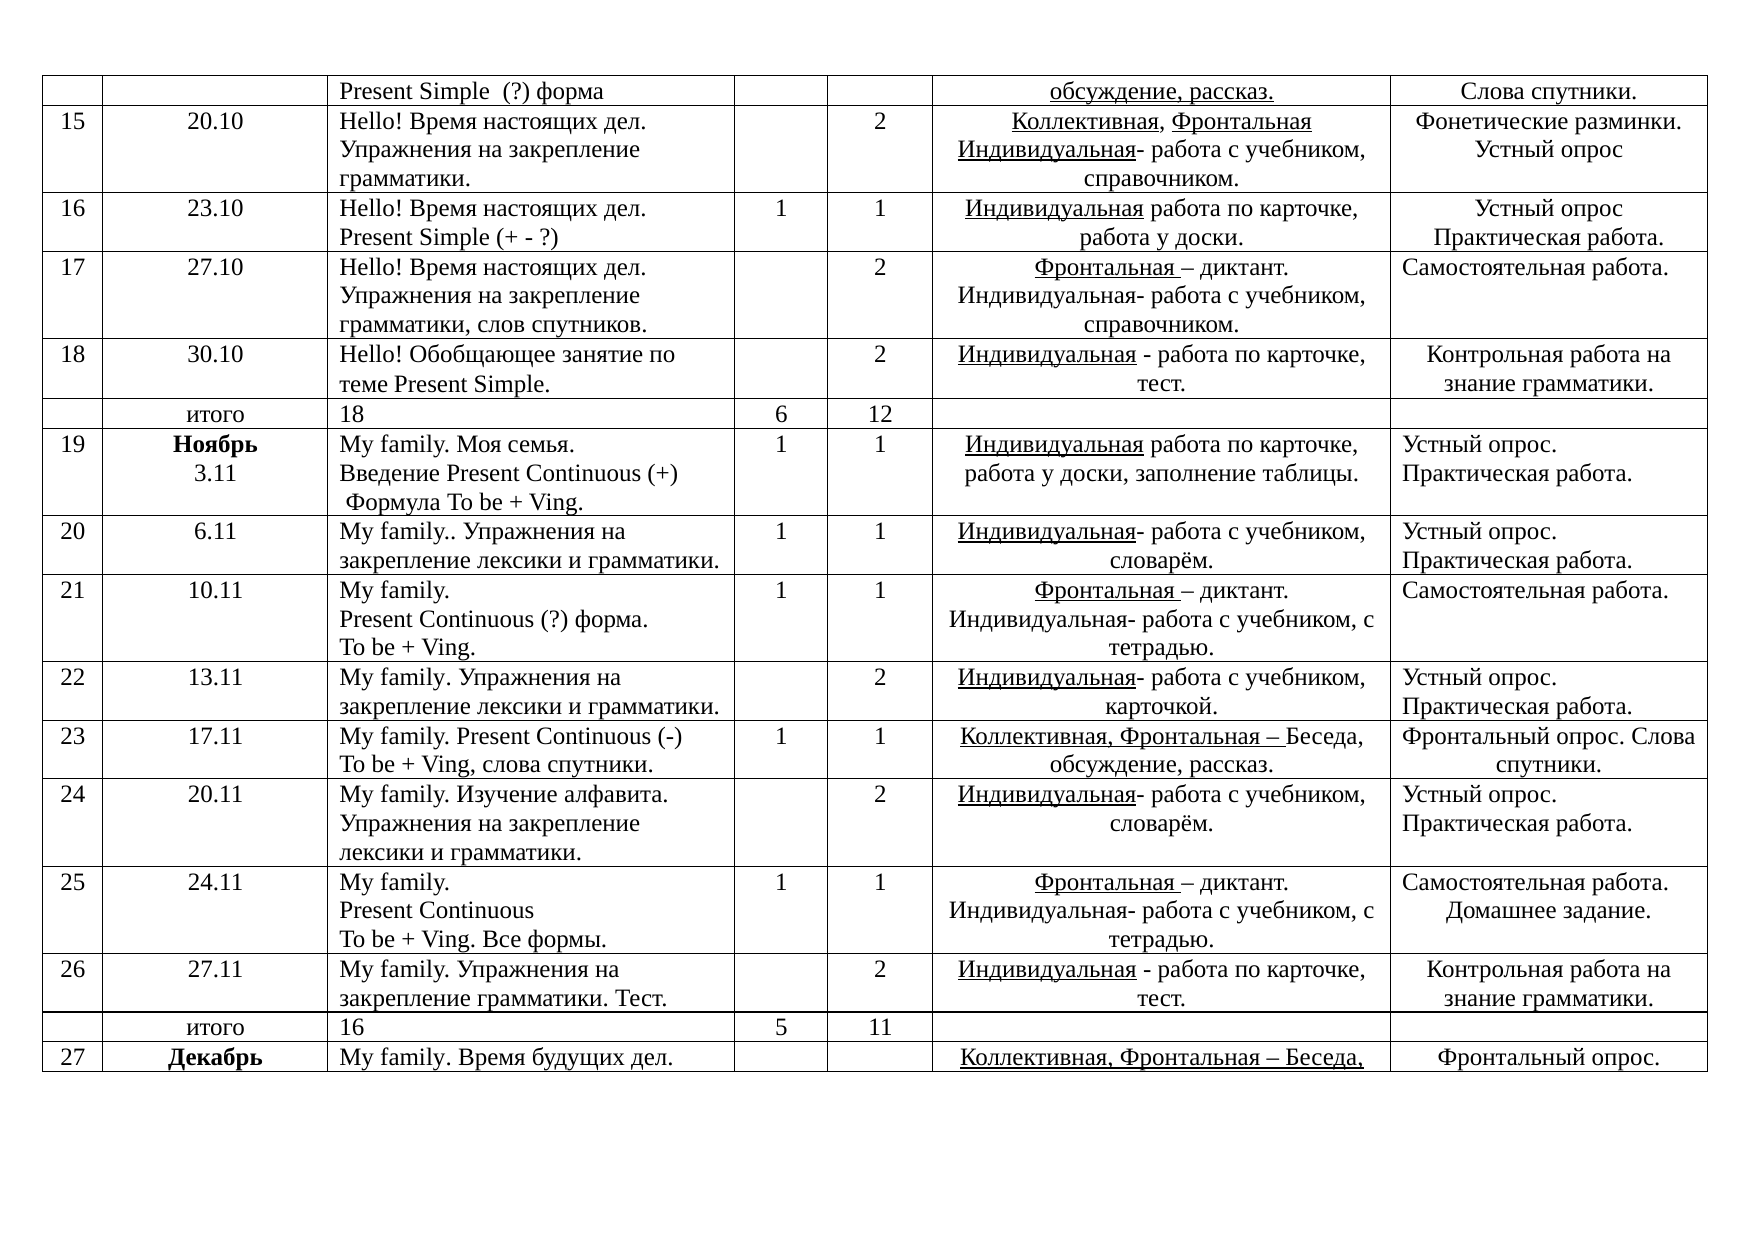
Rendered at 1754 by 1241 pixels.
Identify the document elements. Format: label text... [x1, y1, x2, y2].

table_cell Индивидуальная- работа с учебником, словарём. [933, 516, 1390, 574]
table_cell Hello! Время настоящих дел. Present Simple (+ - ?) [328, 193, 734, 251]
table_cell 26 [43, 954, 102, 1011]
table_cell 27.11 [103, 954, 327, 1011]
table_cell My family.. Упражнения на закрепление лексики и грамматики. [328, 516, 734, 574]
table_cell [933, 399, 1390, 428]
table_cell [933, 1013, 1390, 1041]
table_cell 20.11 [103, 779, 327, 866]
table_cell 16 [43, 193, 102, 251]
table_cell Устный опрос Практическая работа. [1391, 193, 1707, 251]
table_cell 15 [43, 106, 102, 192]
table_cell 2 [828, 662, 932, 720]
table_cell [735, 954, 827, 1011]
table_cell [828, 1042, 932, 1071]
table_cell 1 [828, 429, 932, 515]
table_cell Фронтальная – диктант. Индивидуальная- работа с учебником, с тетрадью. [933, 575, 1390, 661]
table_cell [735, 779, 827, 866]
table_cell [735, 106, 827, 192]
table_cell Индивидуальная работа по карточке, работа у доски. [933, 193, 1390, 251]
table_cell 21 [43, 575, 102, 661]
table_cell [828, 76, 932, 105]
table_cell Hello! Время настоящих дел. Упражнения на закрепление грамматики. [328, 106, 734, 192]
table_cell [43, 76, 102, 105]
table_cell 27 [43, 1042, 102, 1071]
table_cell 17.11 [103, 721, 327, 778]
table_cell [735, 76, 827, 105]
table_cell 25 [43, 867, 102, 953]
table_cell 1 [828, 193, 932, 251]
table_cell Слова спутники. [1391, 76, 1707, 105]
table_cell 1 [735, 721, 827, 778]
table_cell 2 [828, 252, 932, 338]
table_cell Контрольная работа на знание грамматики. [1391, 954, 1707, 1011]
table_cell 1 [828, 575, 932, 661]
table_cell Фронтальная – диктант. Индивидуальная- работа с учебником, с тетрадью. [933, 867, 1390, 953]
table_cell 2 [828, 339, 932, 398]
table_cell 1 [828, 516, 932, 574]
table_cell Устный опрос. Практическая работа. [1391, 516, 1707, 574]
table_cell Фронтальный опрос. [1391, 1042, 1707, 1071]
table_cell [735, 662, 827, 720]
table_cell Устный опрос. Практическая работа. [1391, 429, 1707, 515]
table_cell 1 [735, 516, 827, 574]
table_cell 1 [828, 721, 932, 778]
table_cell Индивидуальная - работа по карточке, тест. [933, 339, 1390, 398]
table_cell 17 [43, 252, 102, 338]
table_cell Hello! Обобщающее занятие по теме Present Simple. [328, 339, 734, 398]
table_cell Фронтальная – диктант. Индивидуальная- работа с учебником, справочником. [933, 252, 1390, 338]
table_cell 19 [43, 429, 102, 515]
table_cell 13.11 [103, 662, 327, 720]
table_cell 12 [828, 399, 932, 428]
table_cell [43, 399, 102, 428]
table_cell Декабрь [103, 1042, 327, 1071]
table_cell 23.10 [103, 193, 327, 251]
table_cell 2 [828, 779, 932, 866]
table_cell Самостоятельная работа. [1391, 575, 1707, 661]
table_cell 1 [828, 867, 932, 953]
table_cell Коллективная, Фронтальная Индивидуальная- работа с учебником, справочником. [933, 106, 1390, 192]
table_cell Ноябрь 3.11 [103, 429, 327, 515]
table_cell My family. Упражнения на закрепление лексики и грамматики. [328, 662, 734, 720]
table_cell 2 [828, 106, 932, 192]
table_cell My family. Изучение алфавита. Упражнения на закрепление лексики и грамматики. [328, 779, 734, 866]
table_cell Контрольная работа на знание грамматики. [1391, 339, 1707, 398]
table_cell Индивидуальная работа по карточке, работа у доски, заполнение таблицы. [933, 429, 1390, 515]
table_cell Индивидуальная- работа с учебником, словарём. [933, 779, 1390, 866]
table_cell Самостоятельная работа. [1391, 252, 1707, 338]
table_cell [1391, 1013, 1707, 1041]
table_cell [1391, 399, 1707, 428]
table_cell 2 [828, 954, 932, 1011]
table_cell 10.11 [103, 575, 327, 661]
table_cell My family. Моя семья. Введение Present Continuous (+) Формула To be + Ving. [328, 429, 734, 515]
table_cell [735, 1042, 827, 1071]
table_cell My family. Упражнения на закрепление грамматики. Тест. [328, 954, 734, 1011]
table_cell My family. Present Continuous To be + Ving. Все формы. [328, 867, 734, 953]
table_cell 18 [328, 399, 734, 428]
table_cell 1 [735, 193, 827, 251]
table_cell итого [103, 399, 327, 428]
table_cell Present Simple (?) форма [328, 76, 734, 105]
table_cell 24 [43, 779, 102, 866]
table_cell 22 [43, 662, 102, 720]
table_cell 1 [735, 575, 827, 661]
table_cell Hello! Время настоящих дел. Упражнения на закрепление грамматики, слов спутников. [328, 252, 734, 338]
table_cell [103, 76, 327, 105]
table_cell My family. Время будущих дел. [328, 1042, 734, 1071]
table_cell Индивидуальная- работа с учебником, карточкой. [933, 662, 1390, 720]
table_cell 24.11 [103, 867, 327, 953]
table_cell Самостоятельная работа. Домашнее задание. [1391, 867, 1707, 953]
table_cell [735, 252, 827, 338]
table_cell My family. Present Continuous (-) To be + Ving, слова спутники. [328, 721, 734, 778]
table_cell 6.11 [103, 516, 327, 574]
table_cell Устный опрос. Практическая работа. [1391, 662, 1707, 720]
table_cell Коллективная, Фронтальная – Беседа, [933, 1042, 1390, 1071]
table_cell [735, 339, 827, 398]
table_cell 5 [735, 1013, 827, 1041]
table_cell 1 [735, 867, 827, 953]
table_cell 20.10 [103, 106, 327, 192]
table_cell 16 [328, 1013, 734, 1041]
table_cell Устный опрос. Практическая работа. [1391, 779, 1707, 866]
table_cell Индивидуальная - работа по карточке, тест. [933, 954, 1390, 1011]
table_cell 23 [43, 721, 102, 778]
table_cell Фонетические разминки. Устный опрос [1391, 106, 1707, 192]
table_cell 1 [735, 429, 827, 515]
table_cell My family. Present Continuous (?) форма. To be + Ving. [328, 575, 734, 661]
table_cell 27.10 [103, 252, 327, 338]
table_cell 18 [43, 339, 102, 398]
table_cell 20 [43, 516, 102, 574]
table_cell Фронтальный опрос. Слова спутники. [1391, 721, 1707, 778]
table_cell итого [103, 1013, 327, 1041]
table_cell 11 [828, 1013, 932, 1041]
table_cell 30.10 [103, 339, 327, 398]
table_cell [43, 1013, 102, 1041]
table_cell обсуждение, рассказ. [933, 76, 1390, 105]
table_cell Коллективная, Фронтальная – Беседа, обсуждение, рассказ. [933, 721, 1390, 778]
table_cell 6 [735, 399, 827, 428]
